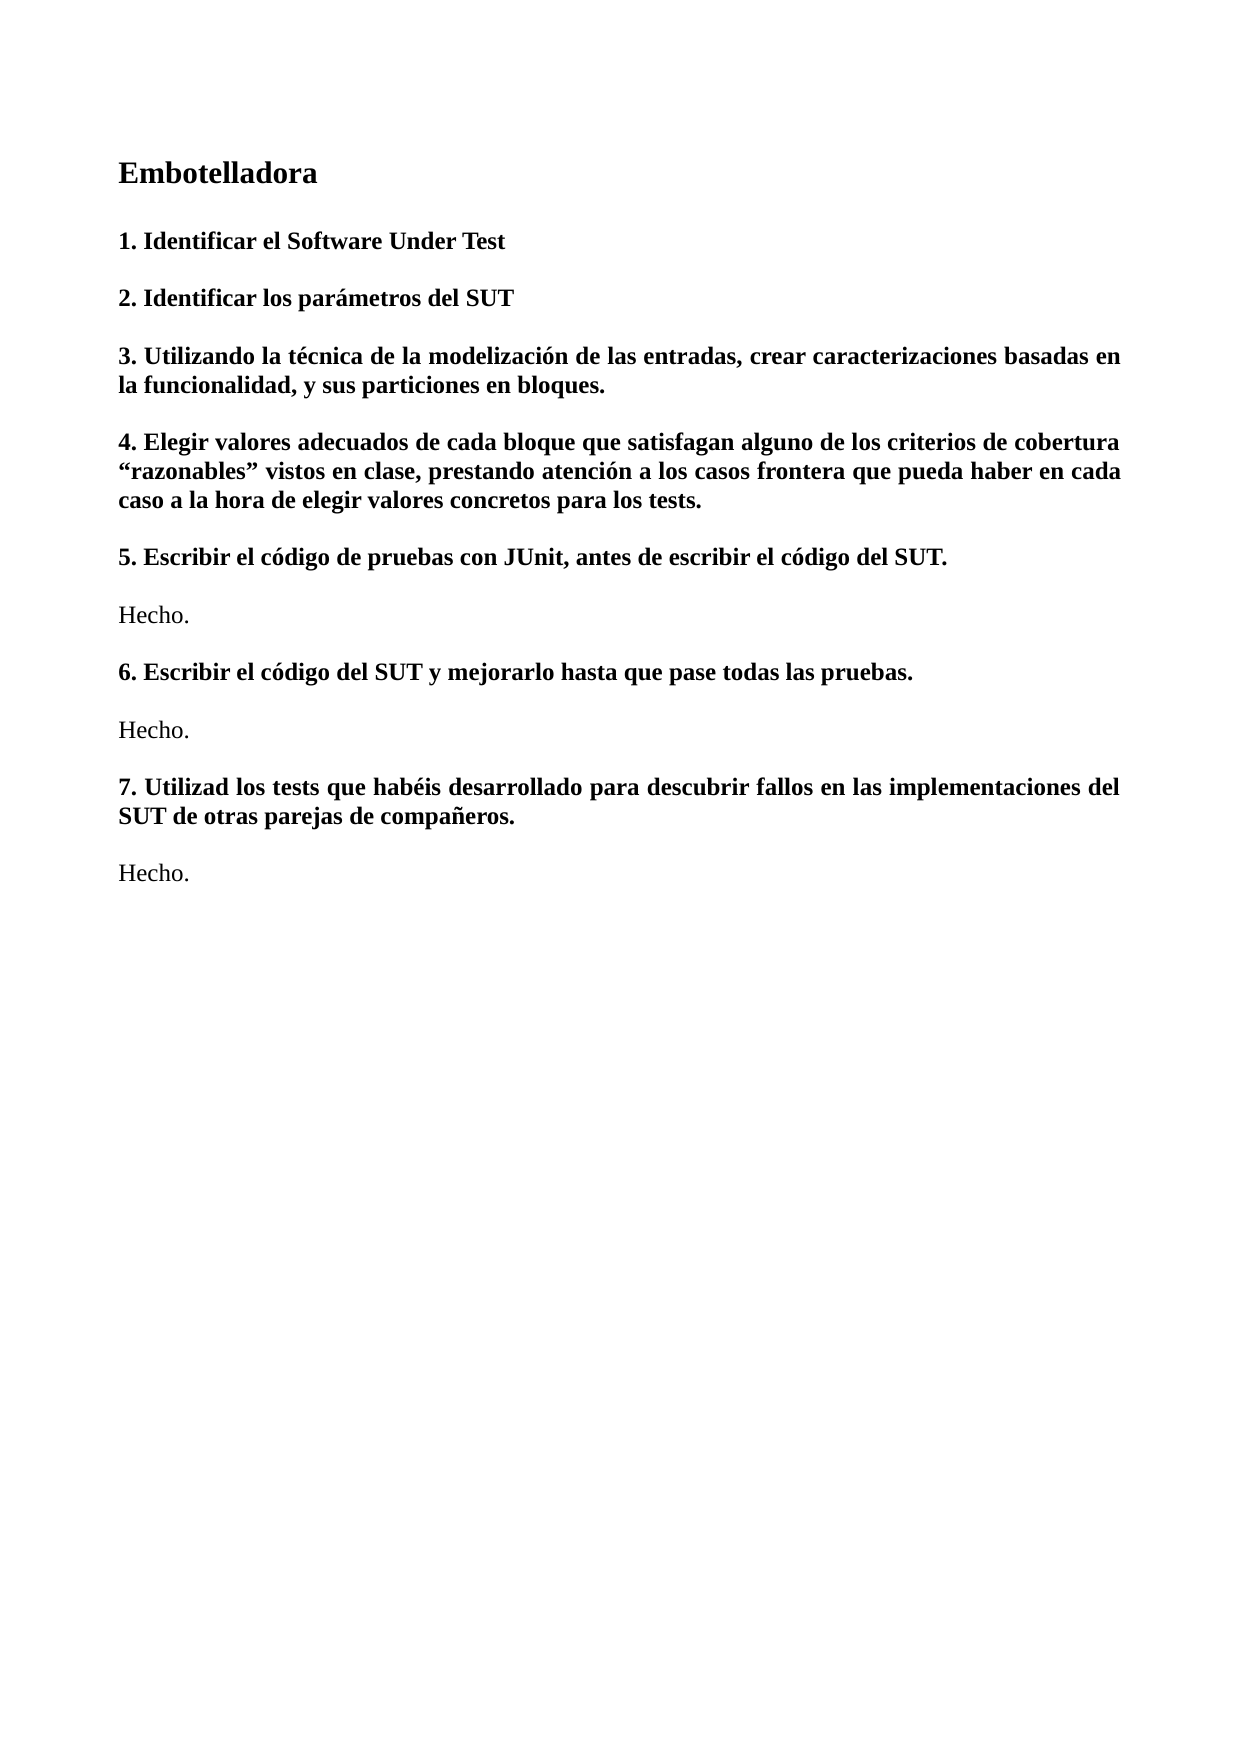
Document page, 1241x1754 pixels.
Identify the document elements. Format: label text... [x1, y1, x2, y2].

text Hecho. [118, 600, 1122, 628]
text 3. Utilizando la técnica de la modelización de las entradas, crear caracterizaciones basadas en la funcionalidad, y sus particiones en bloques. [118, 341, 1122, 398]
text Embotelladora [118, 154, 1122, 190]
text 6. Escribir el código del SUT y mejorarlo hasta que pase todas las pruebas. [118, 657, 1122, 686]
text 4. Elegir valores adecuados de cada bloque que satisfagan alguno de los criterios de cobertura “razonables” vistos en clase, prestando atención a los casos frontera que pueda haber en cada caso a la hora de elegir valores concretos para los tests. [118, 427, 1122, 513]
text Hecho. [118, 715, 1122, 743]
text 1. Identificar el Software Under Test [118, 226, 1122, 255]
text 7. Utilizad los tests que habéis desarrollado para descubrir fallos en las implementaciones del SUT de otras parejas de compañeros. [118, 772, 1122, 830]
text 5. Escribir el código de pruebas con JUnit, antes de escribir el código del SUT. [118, 542, 1122, 571]
text Hecho. [118, 858, 1122, 887]
text 2. Identificar los parámetros del SUT [118, 283, 1122, 312]
